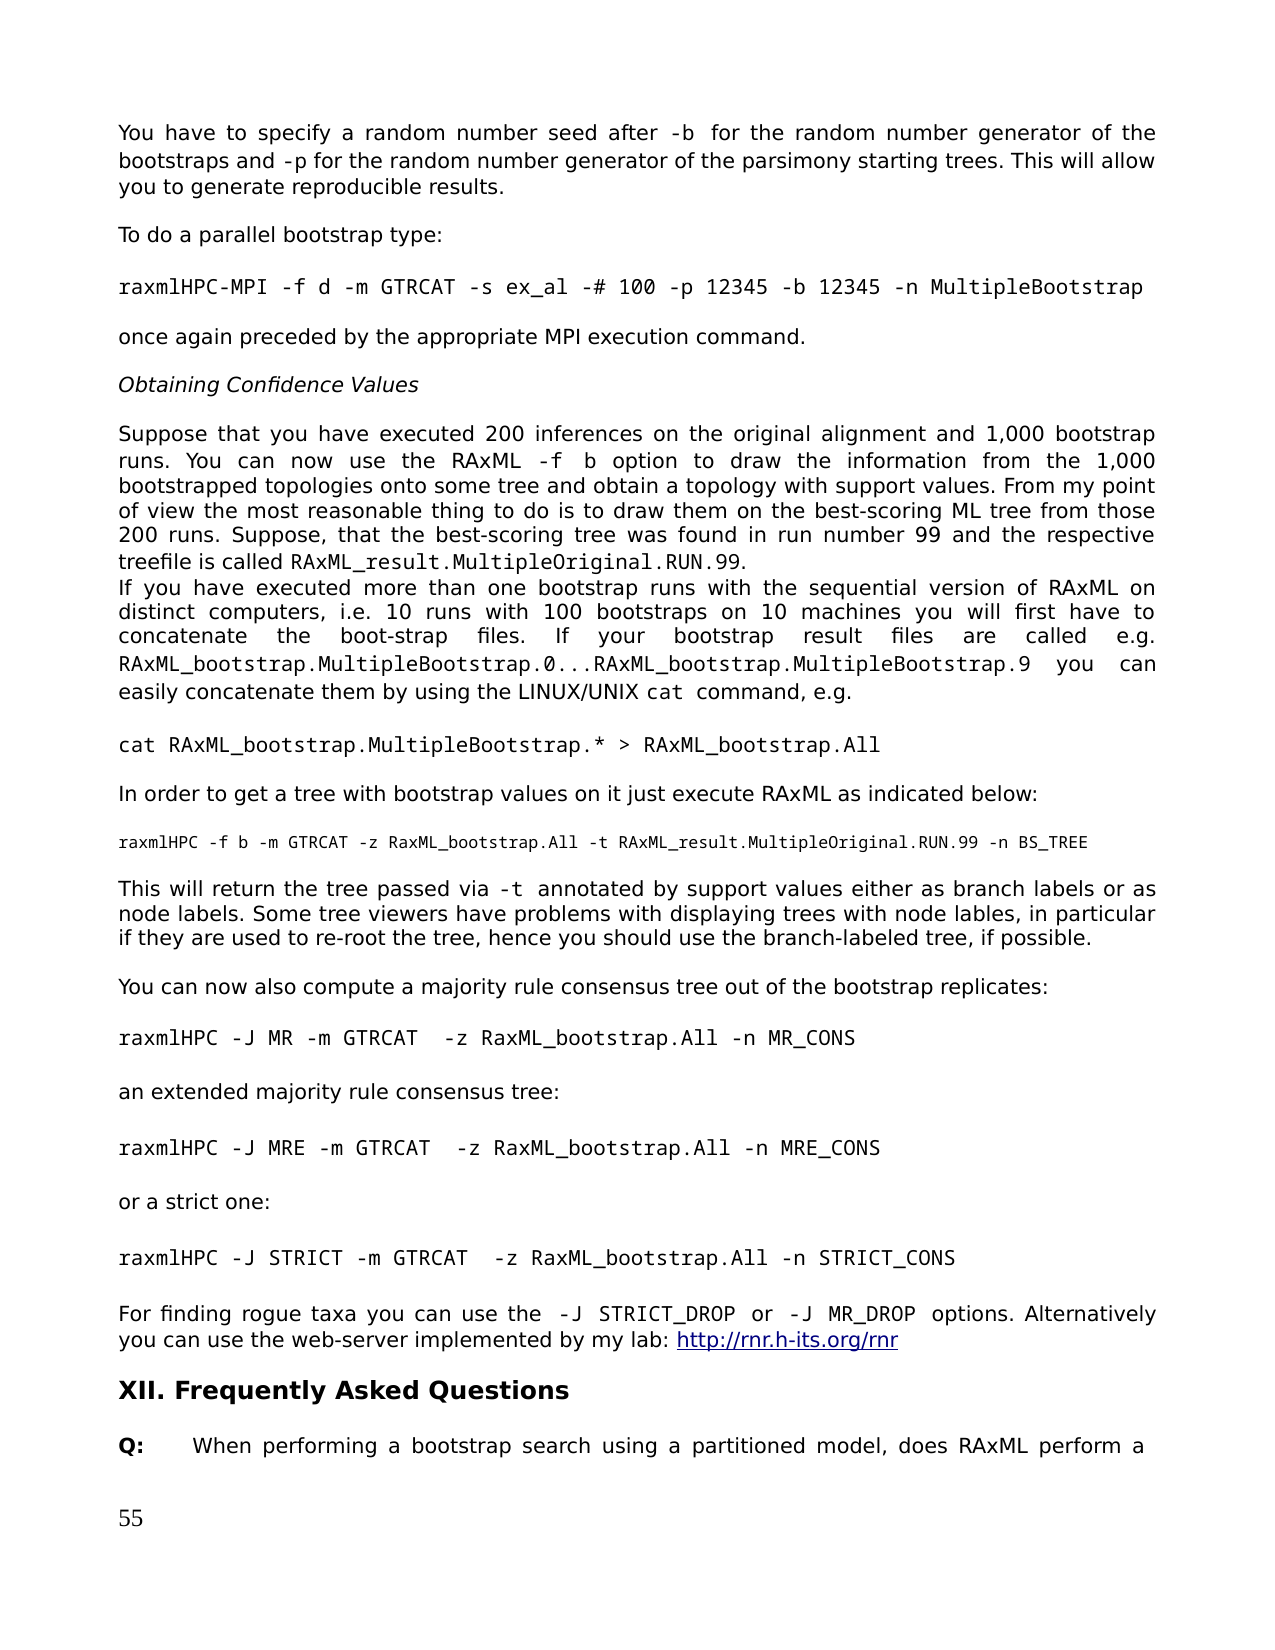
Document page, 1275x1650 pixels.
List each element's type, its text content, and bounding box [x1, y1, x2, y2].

text Obtaining Confidence Values [118, 373, 1157, 398]
text If you have executed more than one bootstrap runs with the sequential version of RAxML on distinct computers, i.e. 10 runs with 100 bootstraps on 10 machines you will first have to concatenate the boot-strap files. If your bootstrap result files are called e.g. RAxML_bootstrap.MultipleBootstrap.0...RAxML_bootstrap.MultipleBootstrap.9 you can easily concatenate them by using the LINUX/UNIX cat command, e.g. [118, 576, 1157, 706]
text once again preceded by the appropriate MPI execution command. [118, 325, 1157, 349]
text an extended majority rule consensus tree: [118, 1080, 1157, 1104]
text raxmlHPC -J MR -m GTRCAT -z RaxML_bootstrap.All -n MR_CONS [118, 1023, 1157, 1052]
text Suppose that you have executed 200 inferences on the original alignment and 1,000 bootstrap runs. You can now use the RAxML -f b option to draw the information from the 1,000 bootstrapped topologies onto some tree and obtain a topology with support values. From my point of view the most reasonable thing to do is to draw them on the best-scoring ML tree from those 200 runs. Suppose, that the best-scoring tree was found in run number 99 and the respective treefile is called RAxML_result.MultipleOriginal.RUN.99. [118, 422, 1157, 576]
text This will return the tree passed via -t annotated by support values either as branch labels or as node labels. Some tree viewers have problems with displaying trees with node lables, in particular if they are used to re-root the tree, hence you should use the branch-labeled tree, if possible. [118, 874, 1157, 951]
text To do a parallel bootstrap type: [118, 223, 1157, 248]
text raxmlHPC-MPI -f d -m GTRCAT -s ex_al -# 100 -p 12345 -b 12345 -n MultipleBootstrap [118, 272, 1157, 301]
text cat RAxML_bootstrap.MultipleBootstrap.* > RAxML_bootstrap.All [118, 730, 1157, 758]
text raxmlHPC -f b -m GTRCAT -z RaxML_bootstrap.All -t RAxML_result.MultipleOriginal.RUN.99 -n BS_TREE [118, 831, 1157, 854]
text In order to get a tree with bootstrap values on it just execute RAxML as indicated below: [118, 782, 1157, 807]
text Q: When performing a bootstrap search using a partitioned model, does RAxML perform a [118, 1434, 1157, 1458]
text raxmlHPC -J MRE -m GTRCAT -z RaxML_bootstrap.All -n MRE_CONS [118, 1133, 1157, 1161]
text XII. Frequently Asked Questions [118, 1376, 1157, 1406]
text You can now also compute a majority rule consensus tree out of the bootstrap replicates: [118, 975, 1157, 999]
text raxmlHPC -J STRICT -m GTRCAT -z RaxML_bootstrap.All -n STRICT_CONS [118, 1243, 1157, 1271]
text you to generate reproducible results. [118, 175, 1157, 199]
text For finding rogue taxa you can use the -J STRICT_DROP or -J MR_DROP options. Alternatively you can use the web-server implemented by my lab: http://rnr.h-its.org/rnr [118, 1299, 1157, 1352]
text You have to specify a random number seed after -b for the random number generator of the bootstraps and -p for the random number generator of the parsimony starting trees. This will allow [118, 118, 1157, 175]
text or a strict one: [118, 1190, 1157, 1214]
